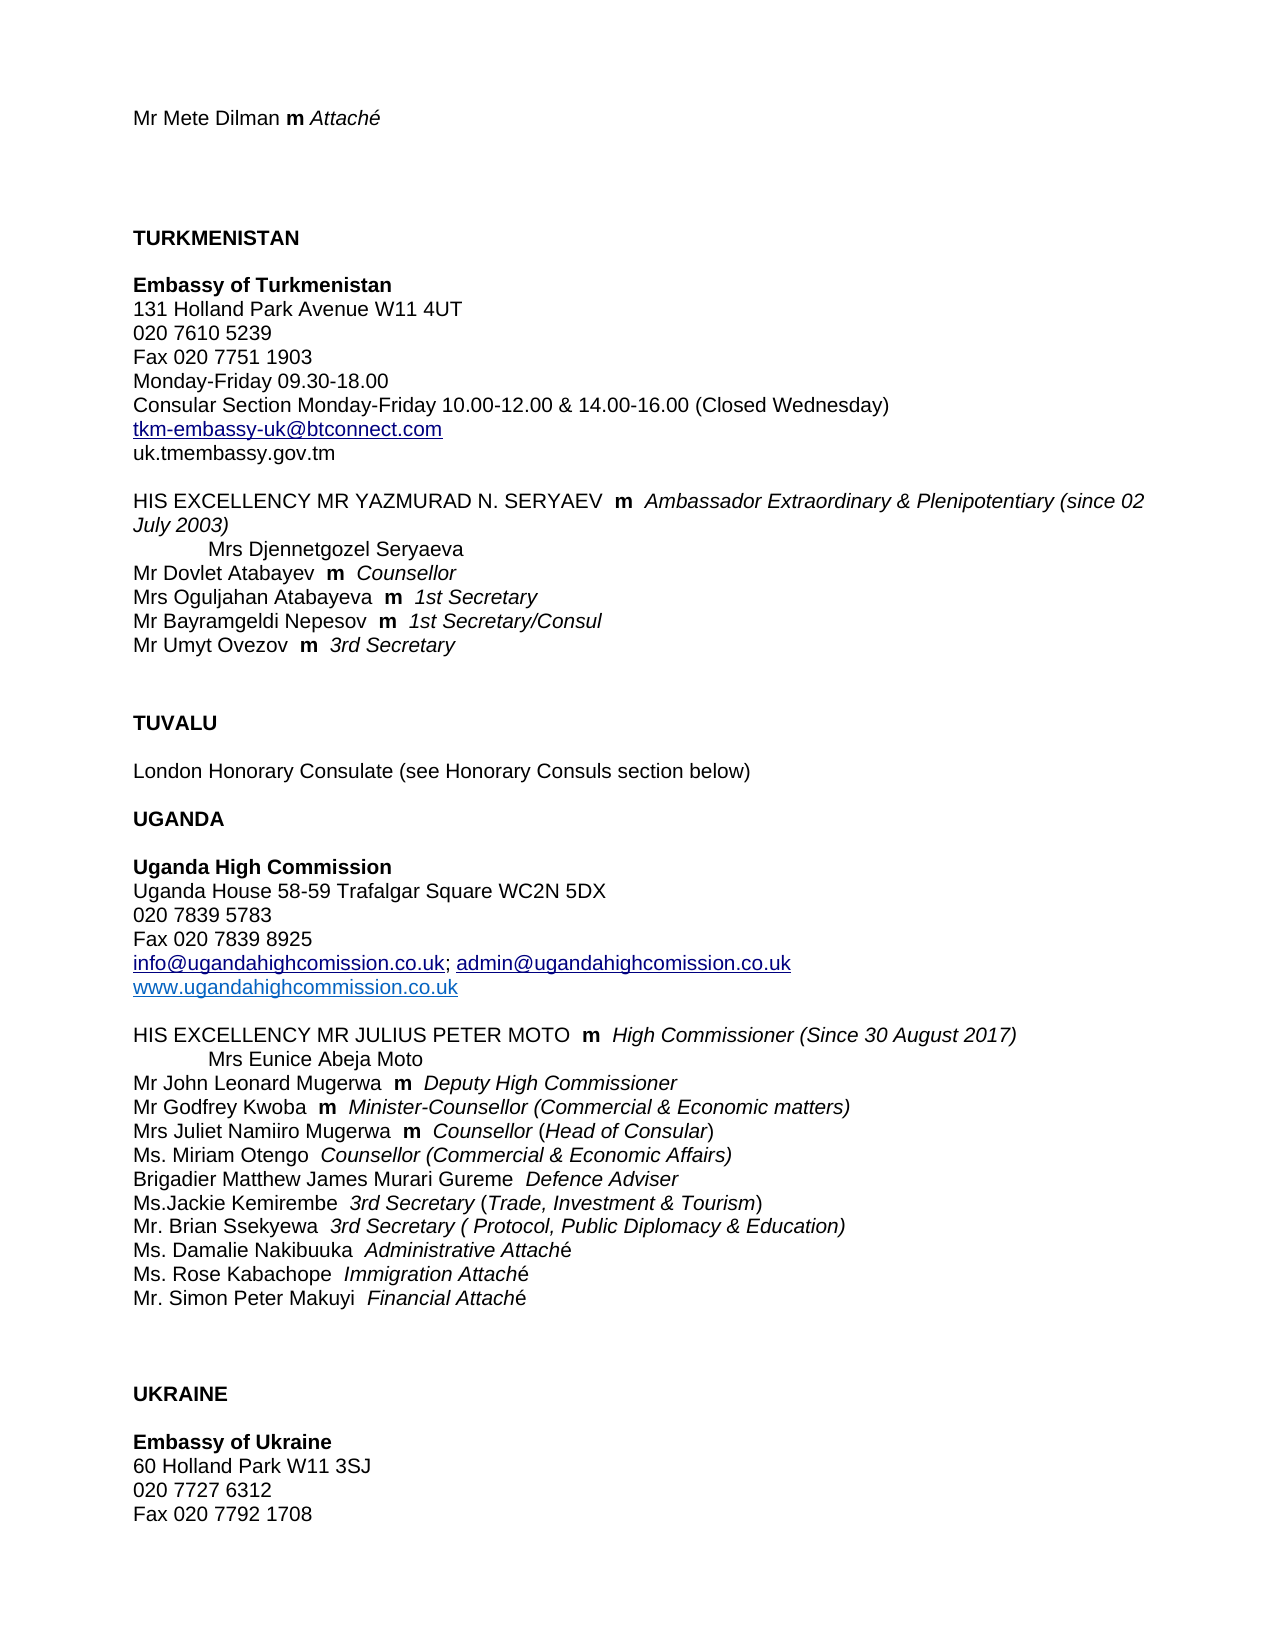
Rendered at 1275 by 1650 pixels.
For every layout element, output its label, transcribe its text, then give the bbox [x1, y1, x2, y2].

text info@ugandahighcomission.co.uk; admin@ugandahighcomission.co.uk [133, 951, 1181, 975]
text Mr. Simon Peter Makuyi Financial Attaché [133, 1286, 1181, 1310]
text 60 Holland Park W11 3SJ [133, 1454, 1181, 1478]
text Uganda High Commission [133, 855, 1181, 879]
text Embassy of Ukraine [133, 1430, 1181, 1454]
text Mr Dovlet Atabayev m Counsellor [133, 561, 1181, 585]
text HIS EXCELLENCY MR JULIUS PETER MOTO m High Commissioner (Since 30 August 2017) [133, 1023, 1181, 1047]
text Mrs Juliet Namiiro Mugerwa m Counsellor (Head of Consular) [133, 1118, 1181, 1142]
text Mrs Djennetgozel Seryaeva [133, 537, 1181, 561]
subtitle TURKMENISTAN [133, 225, 1181, 249]
text Fax 020 7751 1903 [133, 345, 1181, 369]
subtitle UGANDA [133, 807, 1181, 831]
text Brigadier Matthew James Murari Gureme Defence Adviser [133, 1166, 1181, 1190]
text Fax 020 7792 1708 [133, 1502, 1181, 1526]
text Ms. Miriam Otengo Counsellor (Commercial & Economic Affairs) [133, 1142, 1181, 1166]
text HIS EXCELLENCY MR YAZMURAD N. SERYAEV m Ambassador Extraordinary & Plenipotentiary (since 02 July 2003) [133, 489, 1181, 537]
text Mrs Oguljahan Atabayeva m 1st Secretary [133, 585, 1181, 609]
text Mrs Eunice Abeja Moto [133, 1047, 1181, 1071]
text 020 7727 6312 [133, 1478, 1181, 1502]
text tkm-embassy-uk@btconnect.com [133, 417, 1181, 441]
text 020 7610 5239 [133, 321, 1181, 345]
text TUVALU [133, 711, 1181, 735]
text Mr Bayramgeldi Nepesov m 1st Secretary/Consul [133, 609, 1181, 633]
text Ms. Rose Kabachope Immigration Attaché [133, 1262, 1181, 1286]
text UKRAINE [133, 1382, 1181, 1406]
text www.ugandahighcommission.co.uk [133, 975, 1181, 999]
text Fax 020 7839 8925 [133, 927, 1181, 951]
text Monday-Friday 09.30-18.00 [133, 369, 1181, 393]
text Embassy of Turkmenistan [133, 273, 1181, 297]
text uk.tmembassy.gov.tm [133, 441, 1181, 465]
text Uganda House 58-59 Trafalgar Square WC2N 5DX [133, 879, 1181, 903]
text Mr. Brian Ssekyewa 3rd Secretary ( Protocol, Public Diplomacy & Education) [133, 1214, 1181, 1238]
text Mr Godfrey Kwoba m Minister-Counsellor (Commercial & Economic matters) [133, 1094, 1181, 1118]
text 020 7839 5783 [133, 903, 1181, 927]
text London Honorary Consulate (see Honorary Consuls section below) [133, 759, 1181, 783]
text Consular Section Monday-Friday 10.00-12.00 & 14.00-16.00 (Closed Wednesday) [133, 393, 1181, 417]
text Ms.Jackie Kemirembe 3rd Secretary (Trade, Investment & Tourism) [133, 1190, 1181, 1214]
text Ms. Damalie Nakibuuka Administrative Attaché [133, 1238, 1181, 1262]
text Mr John Leonard Mugerwa m Deputy High Commissioner [133, 1071, 1181, 1094]
text Mr Mete Dilman m Attaché [133, 106, 1181, 129]
text Mr Umyt Ovezov m 3rd Secretary [133, 633, 1181, 657]
text 131 Holland Park Avenue W11 4UT [133, 297, 1181, 321]
